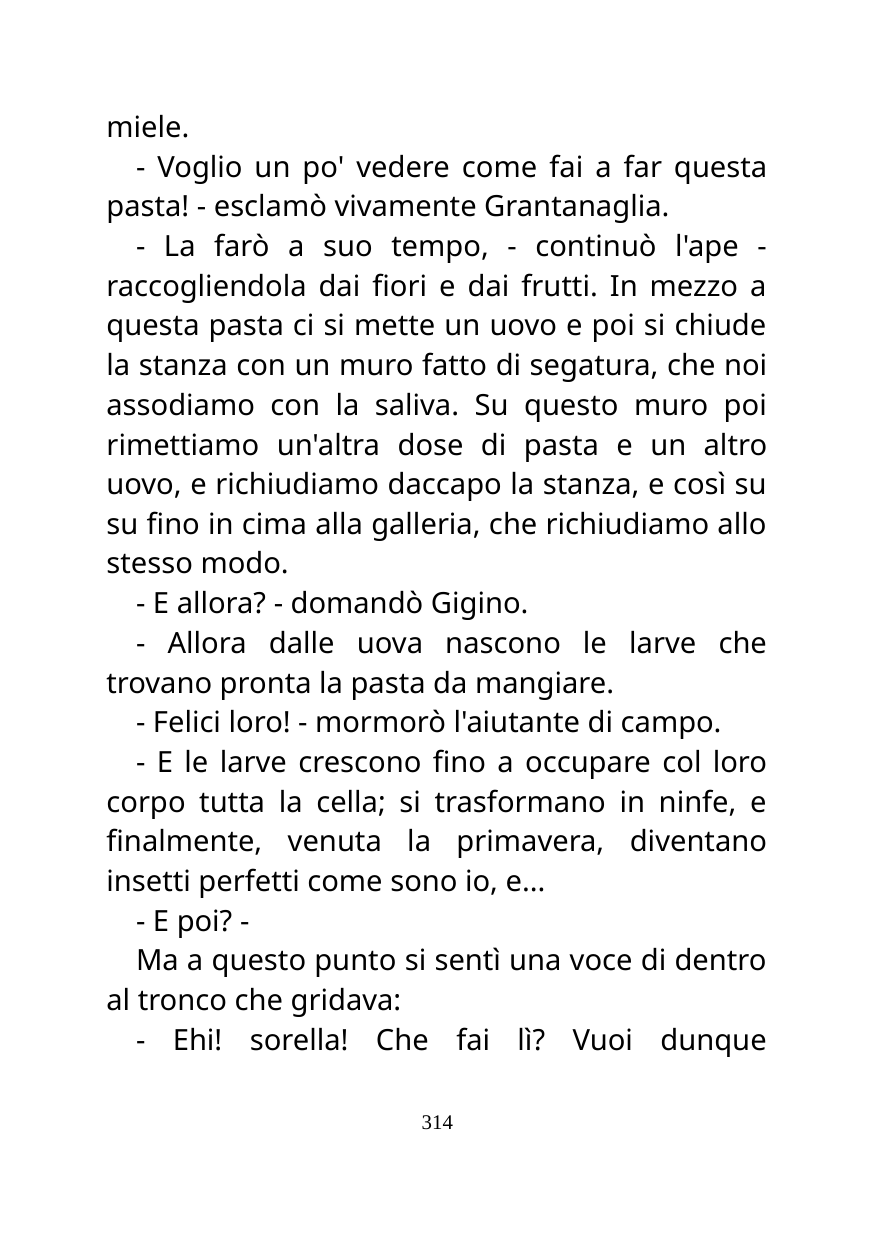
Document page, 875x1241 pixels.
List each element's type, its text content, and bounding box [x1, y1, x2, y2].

text - E poi? - [106, 900, 768, 940]
text - La farò a suo tempo, - continuò l'ape - raccogliendola dai fiori e dai frutti. In mezzo a questa pasta ci si mette un uovo e poi si chiude la stanza con un muro fatto di segatura, che noi assodiamo con la saliva. Su questo muro poi rimettiamo un'altra dose di pasta e un altro uovo, e richiudiamo daccapo la stanza, e così su su fino in cima alla galleria, che richiudiamo allo stesso modo. [106, 225, 768, 582]
text - E le larve crescono fino a occupare col loro corpo tutta la cella; si trasformano in ninfe, e finalmente, venuta la primavera, diventano insetti perfetti come sono io, e... [106, 741, 768, 900]
text - Felici loro! - mormorò l'aiutante di campo. [106, 702, 768, 741]
text - Ehi! sorella! Che fai lì? Vuoi dunque [106, 1019, 768, 1059]
text - Allora dalle uova nascono le larve che trovano pronta la pasta da mangiare. [106, 622, 768, 702]
text - E allora? - domandò Gigino. [106, 582, 768, 622]
text miele. [106, 106, 768, 146]
text Ma a questo punto si sentì una voce di dentro al tronco che gridava: [106, 940, 768, 1019]
text - Voglio un po' vedere come fai a far questa pasta! - esclamò vivamente Grantanaglia. [106, 146, 768, 225]
